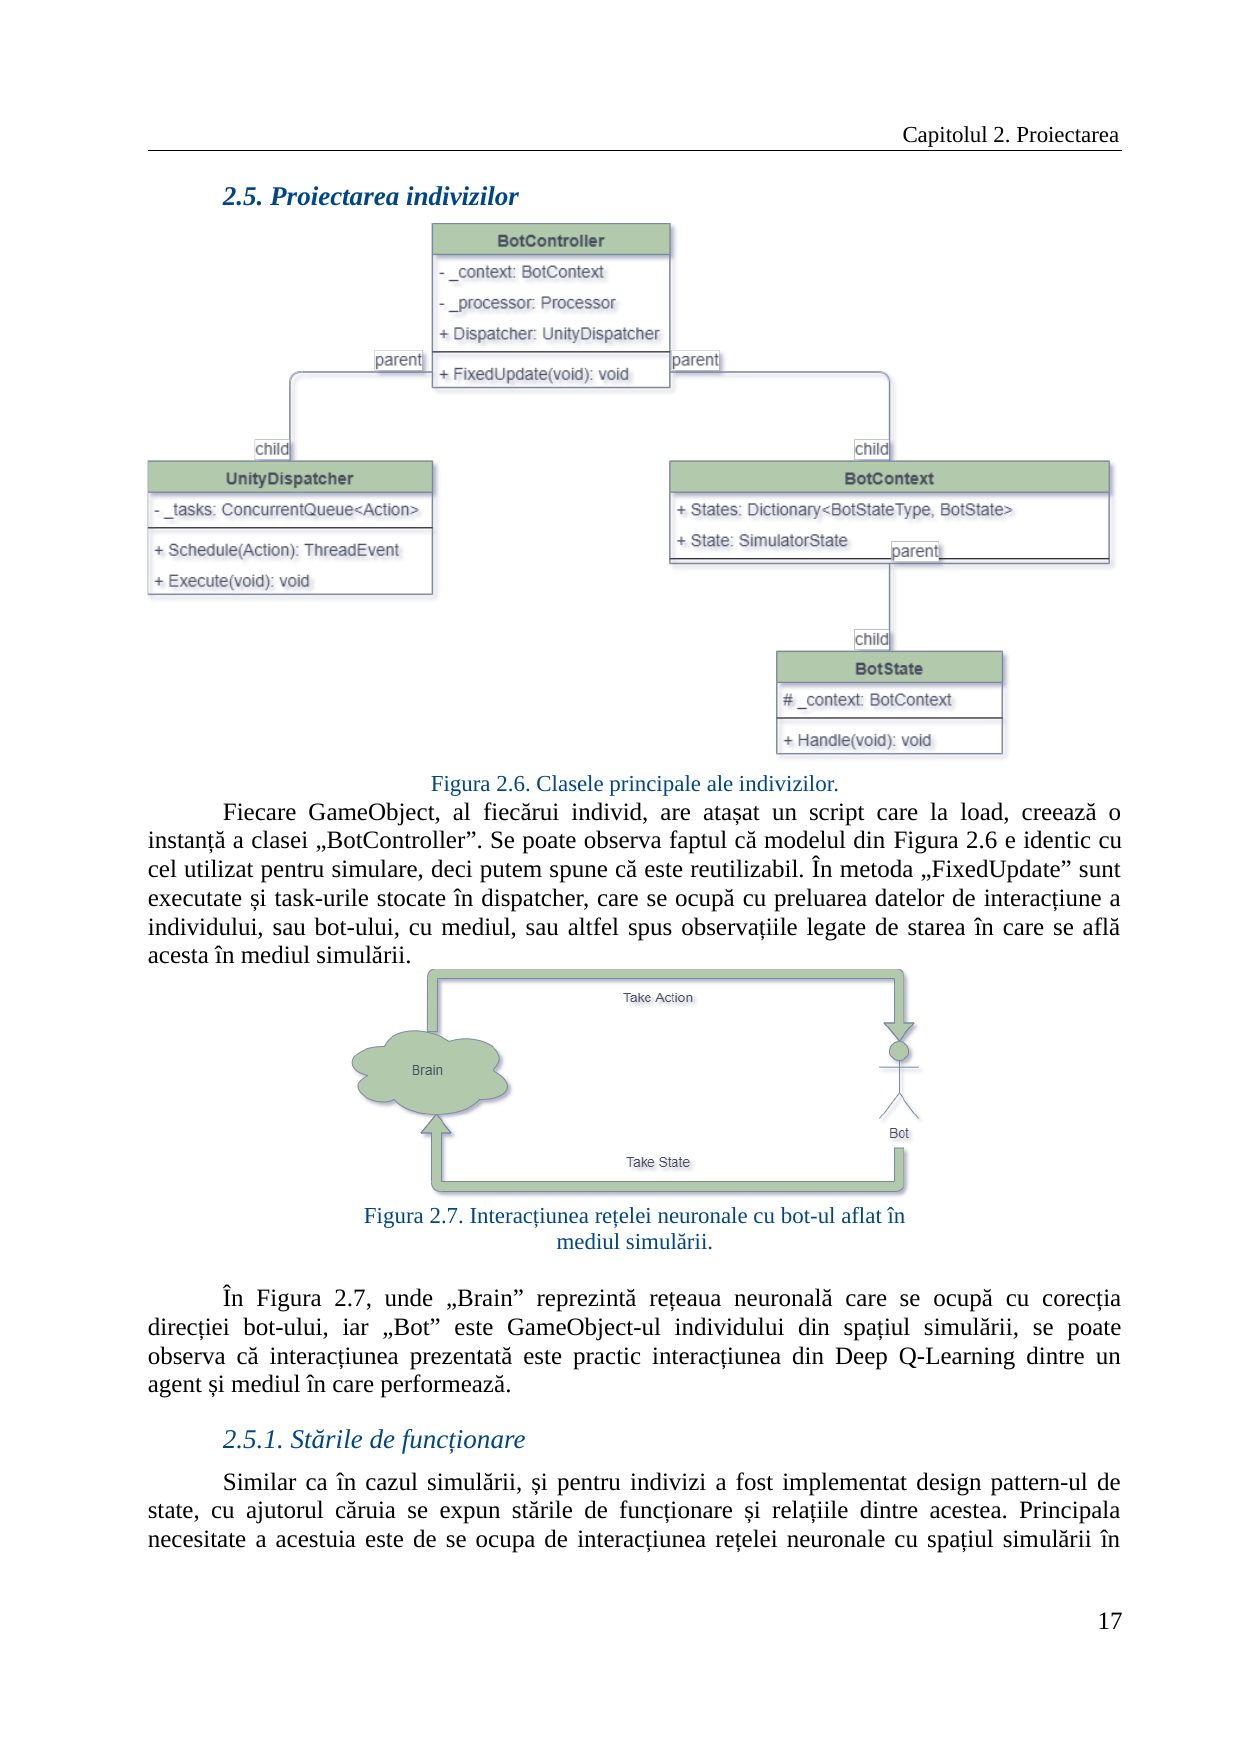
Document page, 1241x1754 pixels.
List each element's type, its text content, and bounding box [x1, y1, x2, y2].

text Fiecare GameObject, al fiecărui individ, are atașat un script care la load, creează o instanță a clasei „BotController”. Se poate observa faptul că modelul din Figura 2.6 e identic cu cel utilizat pentru simulare, deci putem spune că este reutilizabil. În metoda „FixedUpdate” sunt executate și task-urile stocate în dispatcher, care se ocupă cu preluarea datelor de interacțiune a individului, sau bot-ului, cu mediul, sau altfel spus observațiile legate de starea în care se află acesta în mediul simulării. [148, 797, 1122, 969]
text Figura 2.7. Interacțiunea rețelei neuronale cu bot-ul aflat în mediul simulării. [341, 1202, 929, 1254]
picture [147, 223, 1123, 771]
subtitle Stările de funcționare [223, 1423, 1122, 1454]
text În Figura 2.7, unde „Brain” reprezintă rețeaua neuronală care se ocupă cu corecția direcției bot-ului, iar „Bot” este GameObject-ul individului din spațiul simulării, se poate observa că interacțiunea prezentată este practic interacțiunea din Deep Q-Learning dintre un agent și mediul în care performează. [148, 1283, 1122, 1398]
subtitle Proiectarea indivizilor [223, 180, 1122, 211]
text Similar ca în cazul simulării, și pentru indivizi a fost implementat design pattern-ul de state, cu ajutorul căruia se expun stările de funcționare și relațiile dintre acestea. Principala necesitate a acestuia este de se ocupa de interacțiunea rețelei neuronale cu spațiul simulării în [148, 1467, 1122, 1553]
text Figura 2.6. Clasele principale ale indivizilor. [148, 771, 1122, 797]
picture [340, 969, 929, 1202]
